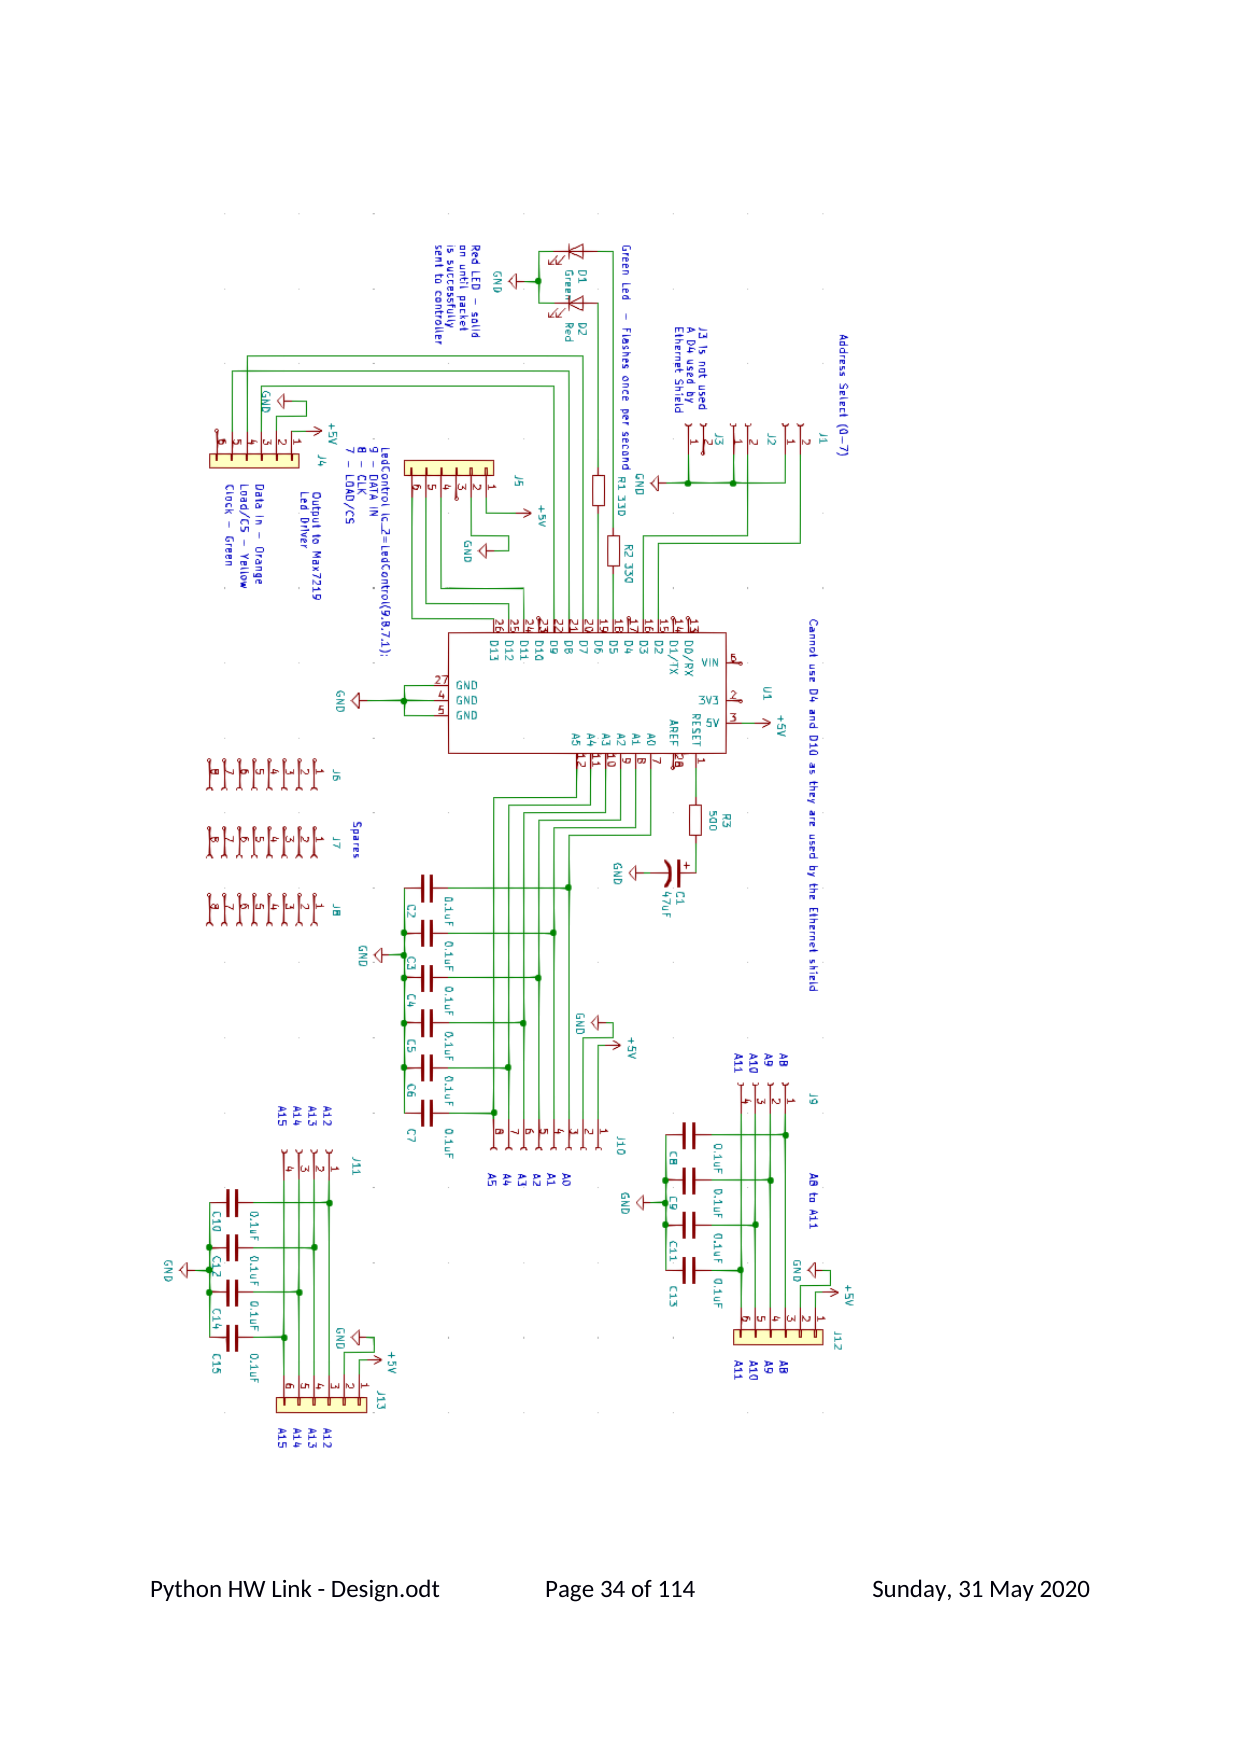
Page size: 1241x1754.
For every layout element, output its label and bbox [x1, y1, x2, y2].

picture [150, 211, 873, 1466]
